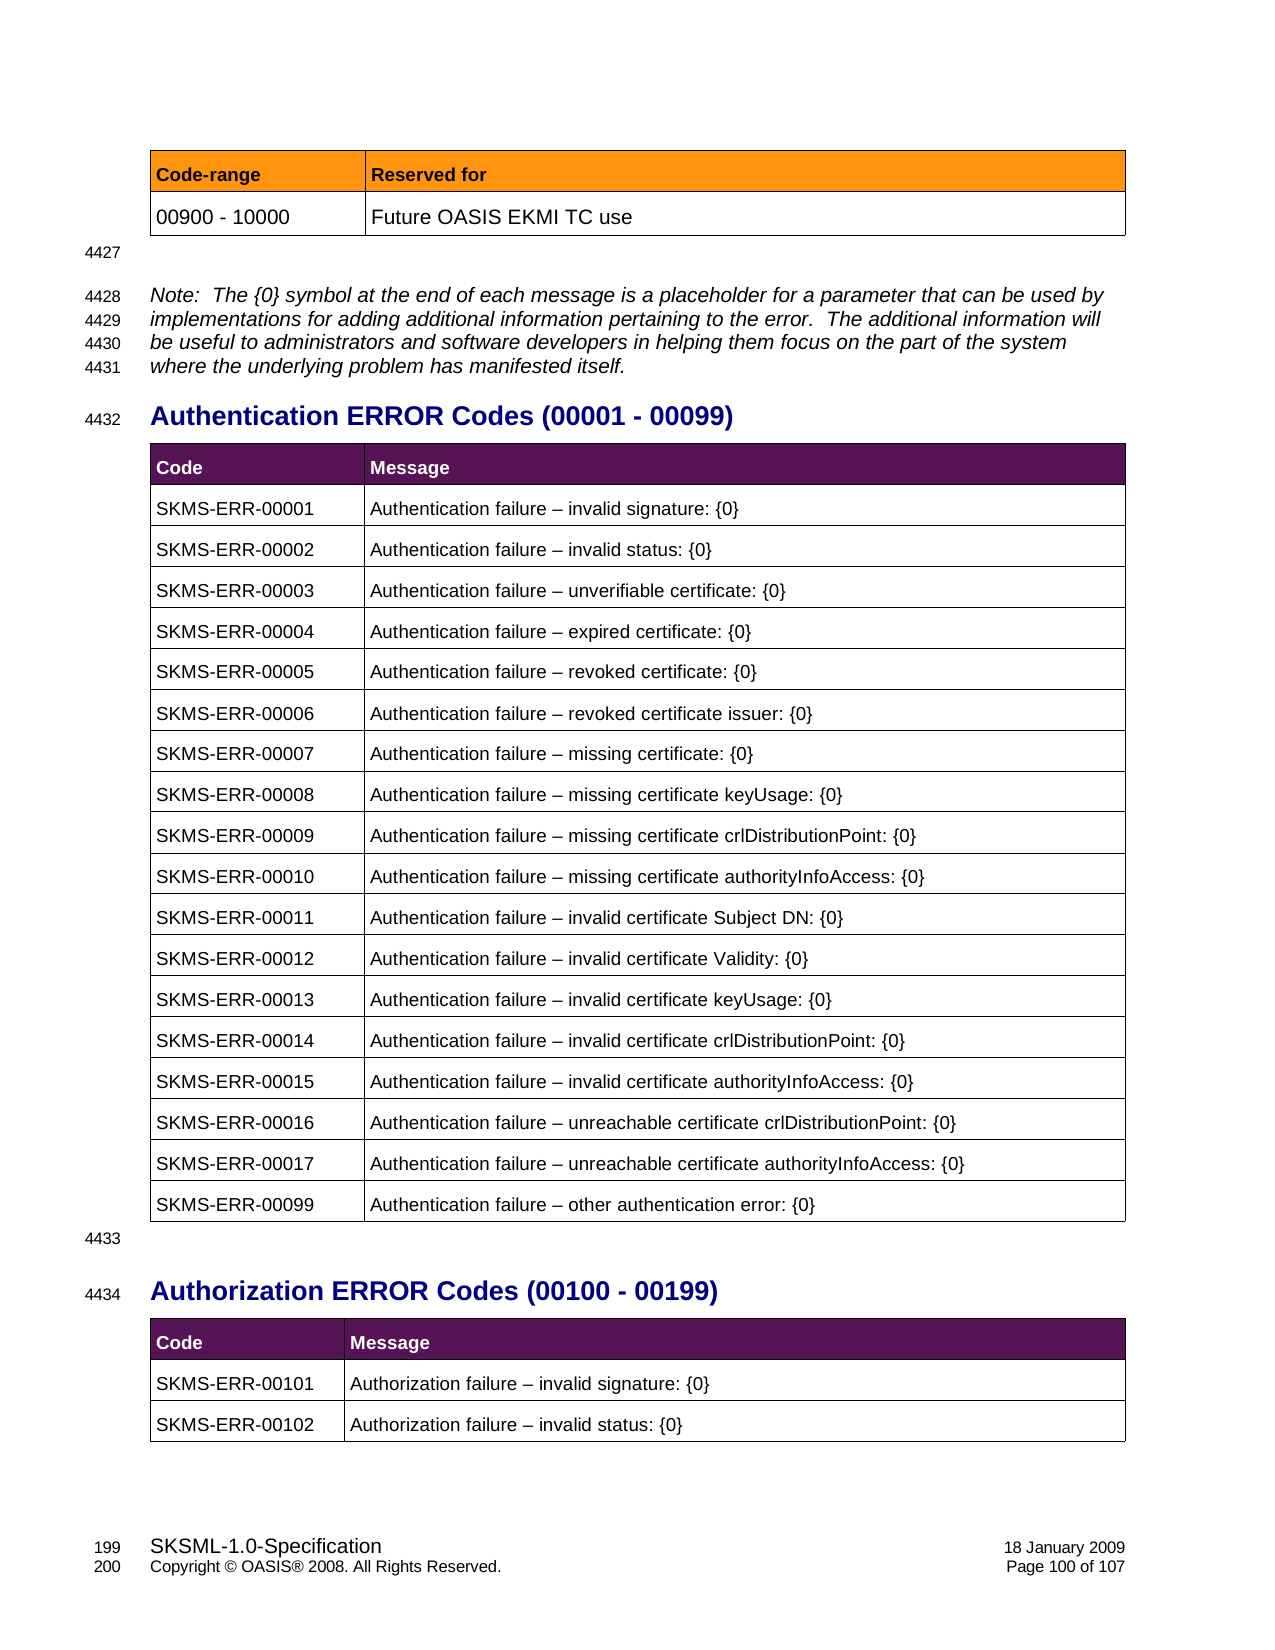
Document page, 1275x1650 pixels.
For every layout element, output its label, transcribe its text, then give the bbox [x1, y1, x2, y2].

table_cell Authentication failure – missing certificate crlDistributionPoint: {0} [365, 812, 1125, 853]
table_cell Future OASIS EKMI TC use [366, 192, 1125, 235]
table_header Code [151, 444, 364, 484]
table_cell Authentication failure – expired certificate: {0} [365, 608, 1125, 648]
table_cell Authorization failure – invalid signature: {0} [345, 1360, 1125, 1400]
table_cell Authentication failure – other authentication error: {0} [365, 1181, 1125, 1221]
table_cell SKMS-ERR-00101 [151, 1360, 344, 1400]
table_cell SKMS-ERR-00010 [151, 854, 364, 893]
table_cell 00900 - 10000 [151, 192, 365, 235]
table_cell Authorization failure – invalid status: {0} [345, 1401, 1125, 1441]
text Note: The {0} symbol at the end of each message is a placeholder for a parameter that can be used by implementations for adding additional information pertaining to the error. The additional information will be useful to administrators and software developers in helping them focus on the part of the system where the underlying problem has manifested itself. [150, 284, 1125, 378]
table_header Message [365, 444, 1125, 484]
table_cell SKMS-ERR-00014 [151, 1017, 364, 1057]
table_cell SKMS-ERR-00017 [151, 1140, 364, 1180]
table_header Code-range [151, 151, 365, 191]
table_cell SKMS-ERR-00004 [151, 608, 364, 648]
table_cell Authentication failure – missing certificate keyUsage: {0} [365, 772, 1125, 811]
table_cell Authentication failure – invalid certificate Validity: {0} [365, 935, 1125, 975]
table_cell Authentication failure – missing certificate: {0} [365, 731, 1125, 771]
table_cell Authentication failure – unverifiable certificate: {0} [365, 567, 1125, 607]
table_cell SKMS-ERR-00011 [151, 894, 364, 934]
table_cell SKMS-ERR-00006 [151, 690, 364, 730]
table_cell Authentication failure – missing certificate authorityInfoAccess: {0} [365, 854, 1125, 893]
table_cell Authentication failure – invalid certificate authorityInfoAccess: {0} [365, 1058, 1125, 1098]
table_header Code [151, 1319, 344, 1359]
table_header Message [345, 1319, 1125, 1359]
table_cell SKMS-ERR-00001 [151, 485, 364, 525]
table_cell SKMS-ERR-00009 [151, 812, 364, 853]
table_cell Authentication failure – invalid status: {0} [365, 526, 1125, 566]
table_cell SKMS-ERR-00099 [151, 1181, 364, 1221]
table_cell Authentication failure – invalid certificate crlDistributionPoint: {0} [365, 1017, 1125, 1057]
table_cell SKMS-ERR-00015 [151, 1058, 364, 1098]
table_cell Authentication failure – unreachable certificate crlDistributionPoint: {0} [365, 1099, 1125, 1139]
table_cell SKMS-ERR-00003 [151, 567, 364, 607]
subtitle Authorization ERROR Codes (00100 - 00199) [150, 1276, 1125, 1306]
table_cell Authentication failure – revoked certificate: {0} [365, 649, 1125, 689]
table_cell Authentication failure – revoked certificate issuer: {0} [365, 690, 1125, 730]
table_cell SKMS-ERR-00008 [151, 772, 364, 811]
table_cell SKMS-ERR-00102 [151, 1401, 344, 1441]
table_cell SKMS-ERR-00012 [151, 935, 364, 975]
table_cell SKMS-ERR-00005 [151, 649, 364, 689]
table_cell Authentication failure – invalid certificate Subject DN: {0} [365, 894, 1125, 934]
subtitle Authentication ERROR Codes (00001 - 00099) [150, 401, 1125, 431]
table_cell SKMS-ERR-00016 [151, 1099, 364, 1139]
table_cell Authentication failure – invalid certificate keyUsage: {0} [365, 976, 1125, 1016]
table_cell SKMS-ERR-00013 [151, 976, 364, 1016]
table_cell Authentication failure – invalid signature: {0} [365, 485, 1125, 525]
table_header Reserved for [366, 151, 1125, 191]
table_cell SKMS-ERR-00007 [151, 731, 364, 771]
table_cell Authentication failure – unreachable certificate authorityInfoAccess: {0} [365, 1140, 1125, 1180]
table_cell SKMS-ERR-00002 [151, 526, 364, 566]
